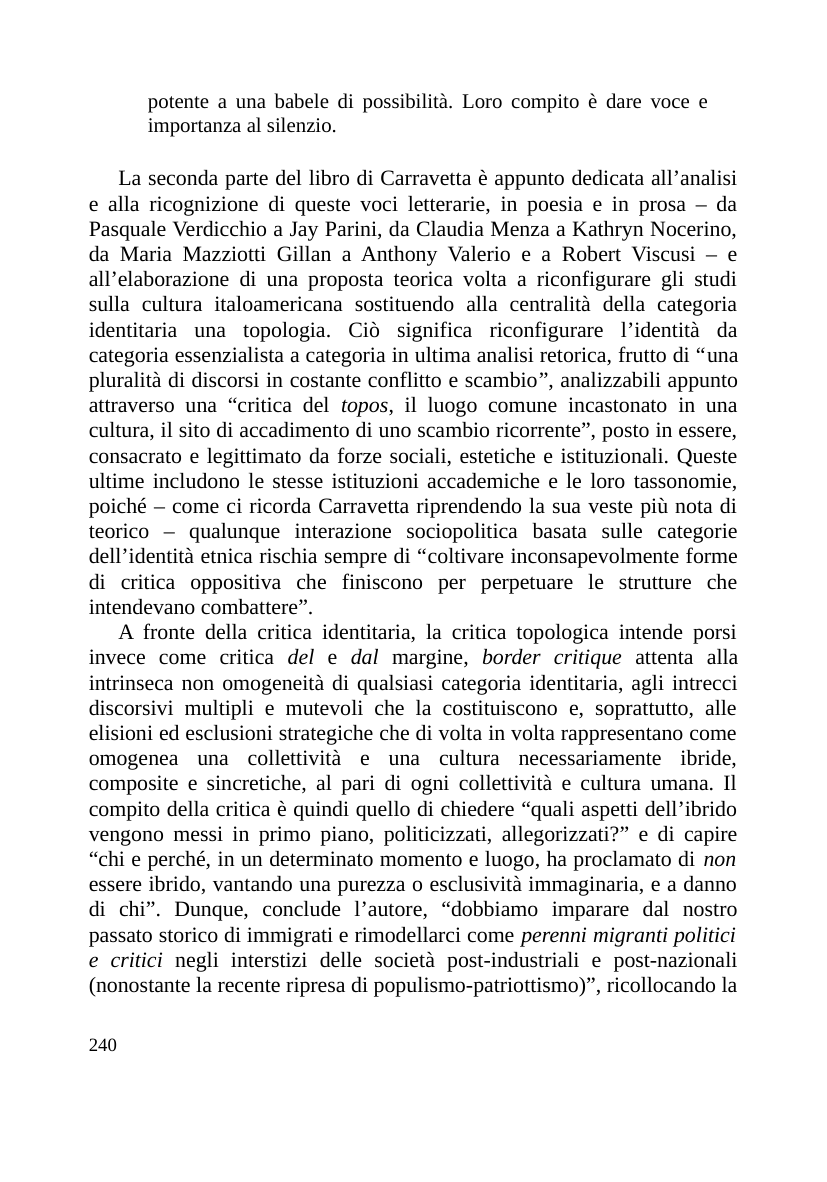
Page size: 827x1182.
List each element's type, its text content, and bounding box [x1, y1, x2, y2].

text A fronte della critica identitaria, la critica topologica intende porsi invece come critica del e dal margine, border critique attenta alla intrinseca non omogeneità di qualsiasi categoria identitaria, agli intrecci discorsivi multipli e mutevoli che la costituiscono e, soprattutto, alle elisioni ed esclusioni strategiche che di volta in volta rappresentano come omogenea una collettività e una cultura necessariamente ibride, composite e sincretiche, al pari di ogni collettività e cultura umana. Il compito della critica è quindi quello di chiedere “quali aspetti dell’ibrido vengono messi in primo piano, politicizzati, allegorizzati?” e di capire “chi e perché, in un determinato momento e luogo, ha proclamato di non essere ibrido, vantando una purezza o esclusività immaginaria, e a danno di chi”. Dunque, conclude l’autore, “dobbiamo imparare dal nostro passato storico di immigrati e rimodellarci come perenni migranti politici e critici negli interstizi delle società post-industriali e post-nazionali (nonostante la recente ripresa di populismo-patriottismo)”, ricollocando la [88, 619, 738, 997]
text La seconda parte del libro di Carravetta è appunto dedicata all’analisi e alla ricognizione di queste voci letterarie, in poesia e in prosa – da Pasquale Verdicchio a Jay Parini, da Claudia Menza a Kathryn Nocerino, da Maria Mazziotti Gillan a Anthony Valerio e a Robert Viscusi – e all’elaborazione di una proposta teorica volta a riconfigurare gli studi sulla cultura italoamericana sostituendo alla centralità della categoria identitaria una topologia. Ciò significa riconfigurare l’identità da categoria essenzialista a categoria in ultima analisi retorica, frutto di “una pluralità di discorsi in costante conflitto e scambio”, analizzabili appunto attraverso una “critica del topos, il luogo comune incastonato in una cultura, il sito di accadimento di uno scambio ricorrente”, posto in essere, consacrato e legittimato da forze sociali, estetiche e istituzionali. Queste ultime includono le stesse istituzioni accademiche e le loro tassonomie, poiché – come ci ricorda Carravetta riprendendo la sua veste più nota di teorico – qualunque interazione sociopolitica basata sulle categorie dell’identità etnica rischia sempre di “coltivare inconsapevolmente forme di critica oppositiva che finiscono per perpetuare le strutture che intendevano combattere”. [88, 165, 738, 619]
text potente a una babele di possibilità. Loro compito è dare voce e importanza al silenzio. [148, 88, 709, 137]
